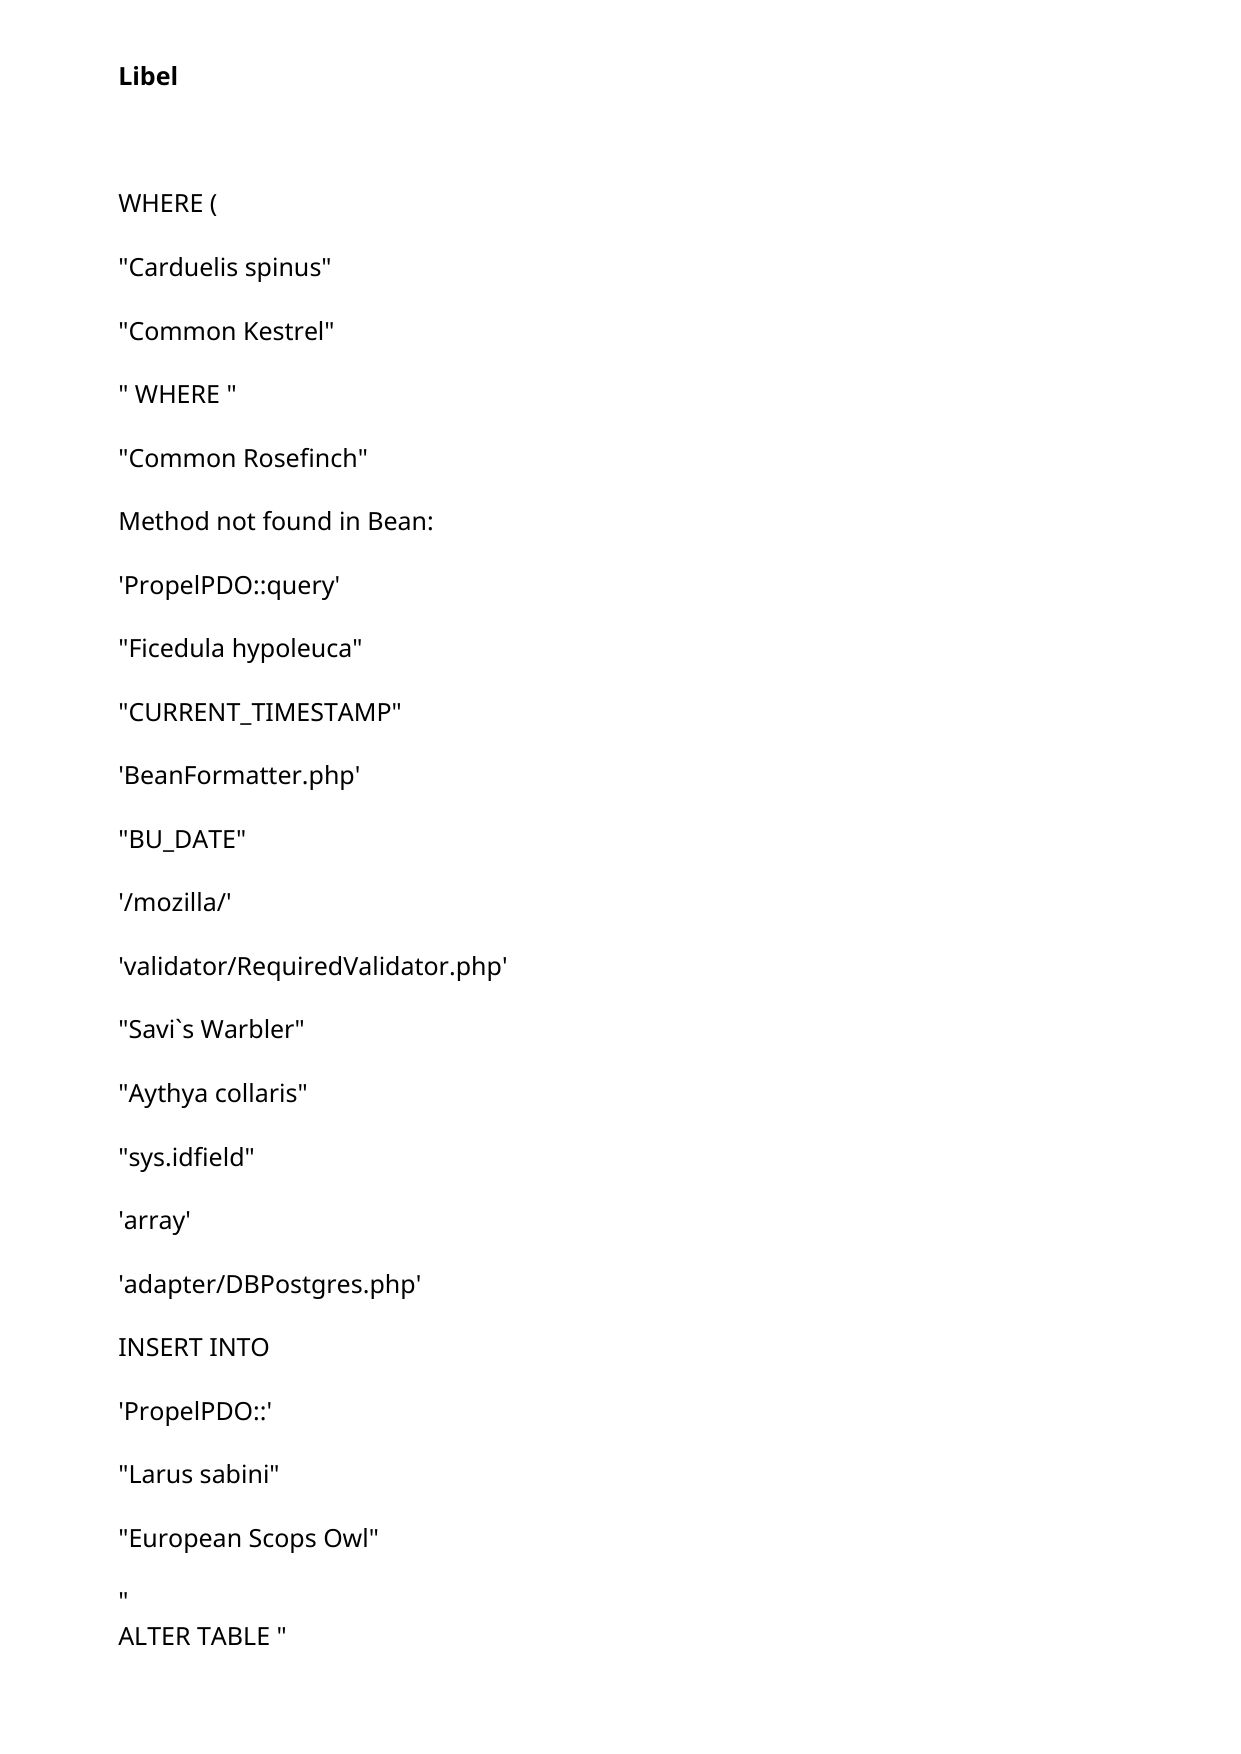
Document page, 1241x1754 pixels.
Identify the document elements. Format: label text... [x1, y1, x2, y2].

table_cell [118, 123, 1240, 186]
table_cell 'BeanFormatter.php' [118, 758, 1240, 822]
table_cell "Common Rosefinch" [118, 440, 1240, 504]
table_cell 'PropelPDO::query' [118, 568, 1240, 631]
table_cell "sys.idfield" [118, 1139, 1240, 1203]
table_cell "Ficedula hypoleuca" [118, 631, 1240, 694]
table_cell 'validator/RequiredValidator.php' [118, 949, 1240, 1012]
table_cell "European Scops Owl" [118, 1521, 1240, 1584]
table_cell "Common Kestrel" [118, 313, 1240, 377]
table_cell "Savi`s Warbler" [118, 1012, 1240, 1076]
table_cell "Larus sabini" [118, 1457, 1240, 1521]
table_cell " WHERE " [118, 377, 1240, 440]
table_header Libel [118, 59, 1240, 123]
table_cell "Aythya collaris" [118, 1076, 1240, 1139]
table_cell "BU_DATE" [118, 822, 1240, 885]
table_cell 'adapter/DBPostgres.php' [118, 1266, 1240, 1330]
table_cell 'PropelPDO::' [118, 1394, 1240, 1457]
table_cell Method not found in Bean: [118, 504, 1240, 567]
table_cell "CURRENT_TIMESTAMP" [118, 695, 1240, 758]
table_cell WHERE ( [118, 186, 1240, 250]
table_cell '/mozilla/' [118, 885, 1240, 949]
table_cell INSERT INTO [118, 1330, 1240, 1393]
table_cell " ALTER TABLE " [118, 1584, 1240, 1682]
table_cell 'array' [118, 1203, 1240, 1266]
table_cell "Carduelis spinus" [118, 250, 1240, 313]
